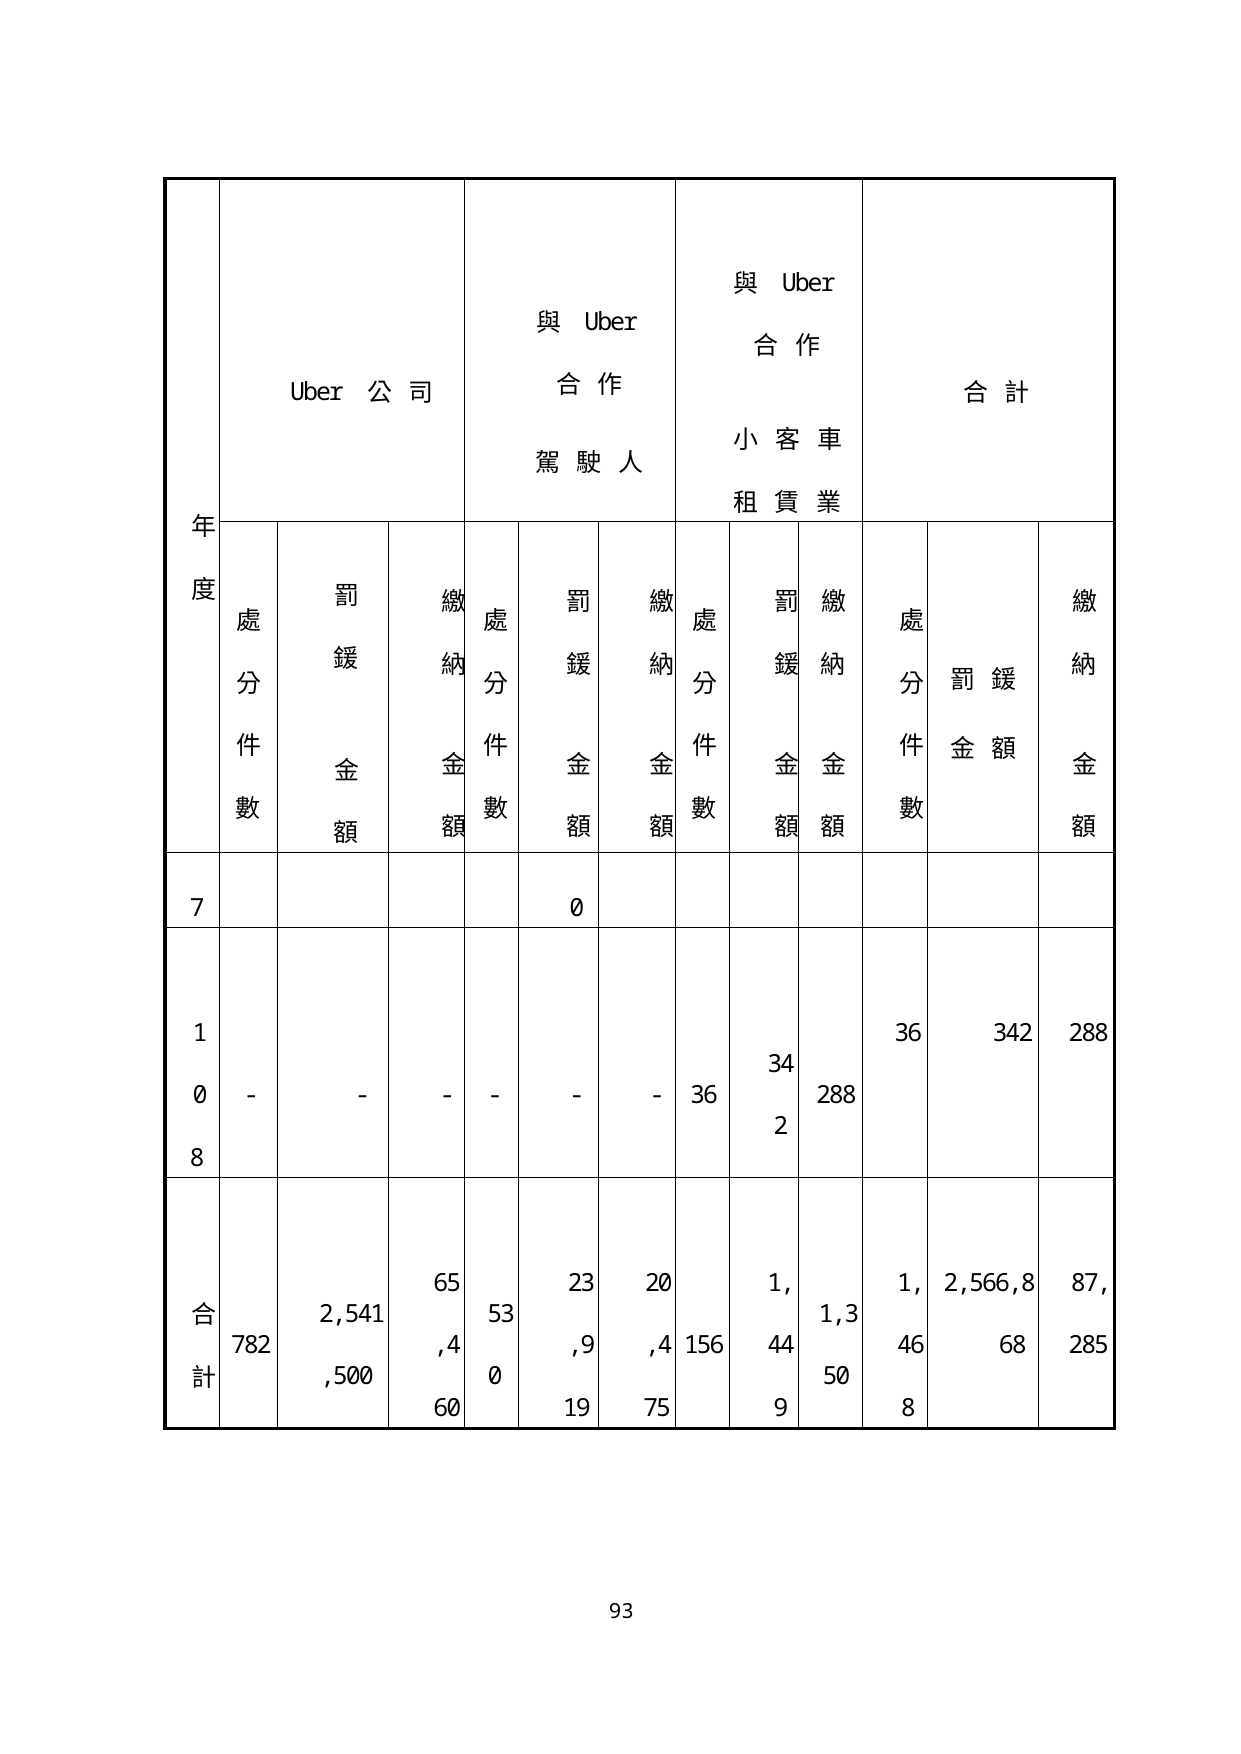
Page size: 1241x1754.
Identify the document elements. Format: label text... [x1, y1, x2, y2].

table_cell 288 [799, 928, 862, 1177]
table_cell 罰鍰 金額 [519, 522, 598, 852]
table_cell [278, 853, 388, 927]
table_cell 罰鍰 金額 [730, 522, 798, 852]
table_cell 處分件數 [863, 522, 927, 852]
table_cell 36 [676, 928, 729, 1177]
table_cell 罰鍰 金額 [278, 522, 388, 852]
table_header 年度 [167, 180, 219, 852]
table_cell 1,449 [730, 1178, 798, 1427]
table_cell 7 [167, 853, 219, 927]
table_cell [599, 853, 675, 927]
table_cell [928, 853, 1038, 927]
table_cell 342 [730, 928, 798, 1177]
table_cell 1,468 [863, 1178, 927, 1427]
table_header 合計 [863, 180, 1113, 521]
table_cell [863, 853, 927, 927]
table_cell 23,919 [519, 1178, 598, 1427]
table_cell [730, 853, 798, 927]
table_cell 繳納 金額 [389, 522, 464, 852]
table_header 與Uber合作 駕駛人 [465, 180, 675, 521]
table_cell 處分件數 [220, 522, 277, 852]
table_cell 65,460 [389, 1178, 464, 1427]
table_cell 罰鍰 金額 [928, 522, 1038, 852]
table_header 與Uber合作 小客車租賃業 [676, 180, 862, 521]
table_cell 342 [928, 928, 1038, 1177]
table_cell 合計 [167, 1178, 219, 1427]
table_cell [799, 853, 862, 927]
table_cell - [278, 928, 388, 1177]
table_cell 782 [220, 1178, 277, 1427]
table_cell [1039, 853, 1113, 927]
table_header Uber公司 [220, 180, 464, 521]
table_cell - [465, 928, 518, 1177]
table_cell 87,285 [1039, 1178, 1113, 1427]
table_cell - [389, 928, 464, 1177]
table_cell 20,475 [599, 1178, 675, 1427]
table_cell 156 [676, 1178, 729, 1427]
table_cell 繳納 金額 [799, 522, 862, 852]
table_cell 108 [167, 928, 219, 1177]
table_cell 2,566,868 [928, 1178, 1038, 1427]
table_cell 1,350 [799, 1178, 862, 1427]
table_cell 處分件數 [465, 522, 518, 852]
table_cell 繳納 金額 [599, 522, 675, 852]
table_cell [220, 853, 277, 927]
table_cell 繳納 金額 [1039, 522, 1113, 852]
table_cell [676, 853, 729, 927]
table_cell - [519, 928, 598, 1177]
table_cell 36 [863, 928, 927, 1177]
table_cell 0 [519, 853, 598, 927]
table_cell 530 [465, 1178, 518, 1427]
table_cell 2,541,500 [278, 1178, 388, 1427]
table_cell - [389, 853, 464, 927]
table_cell [465, 853, 518, 927]
table_cell 處分件數 [676, 522, 729, 852]
table_cell 288 [1039, 928, 1113, 1177]
table_cell - [220, 928, 277, 1177]
table_cell - [599, 928, 675, 1177]
